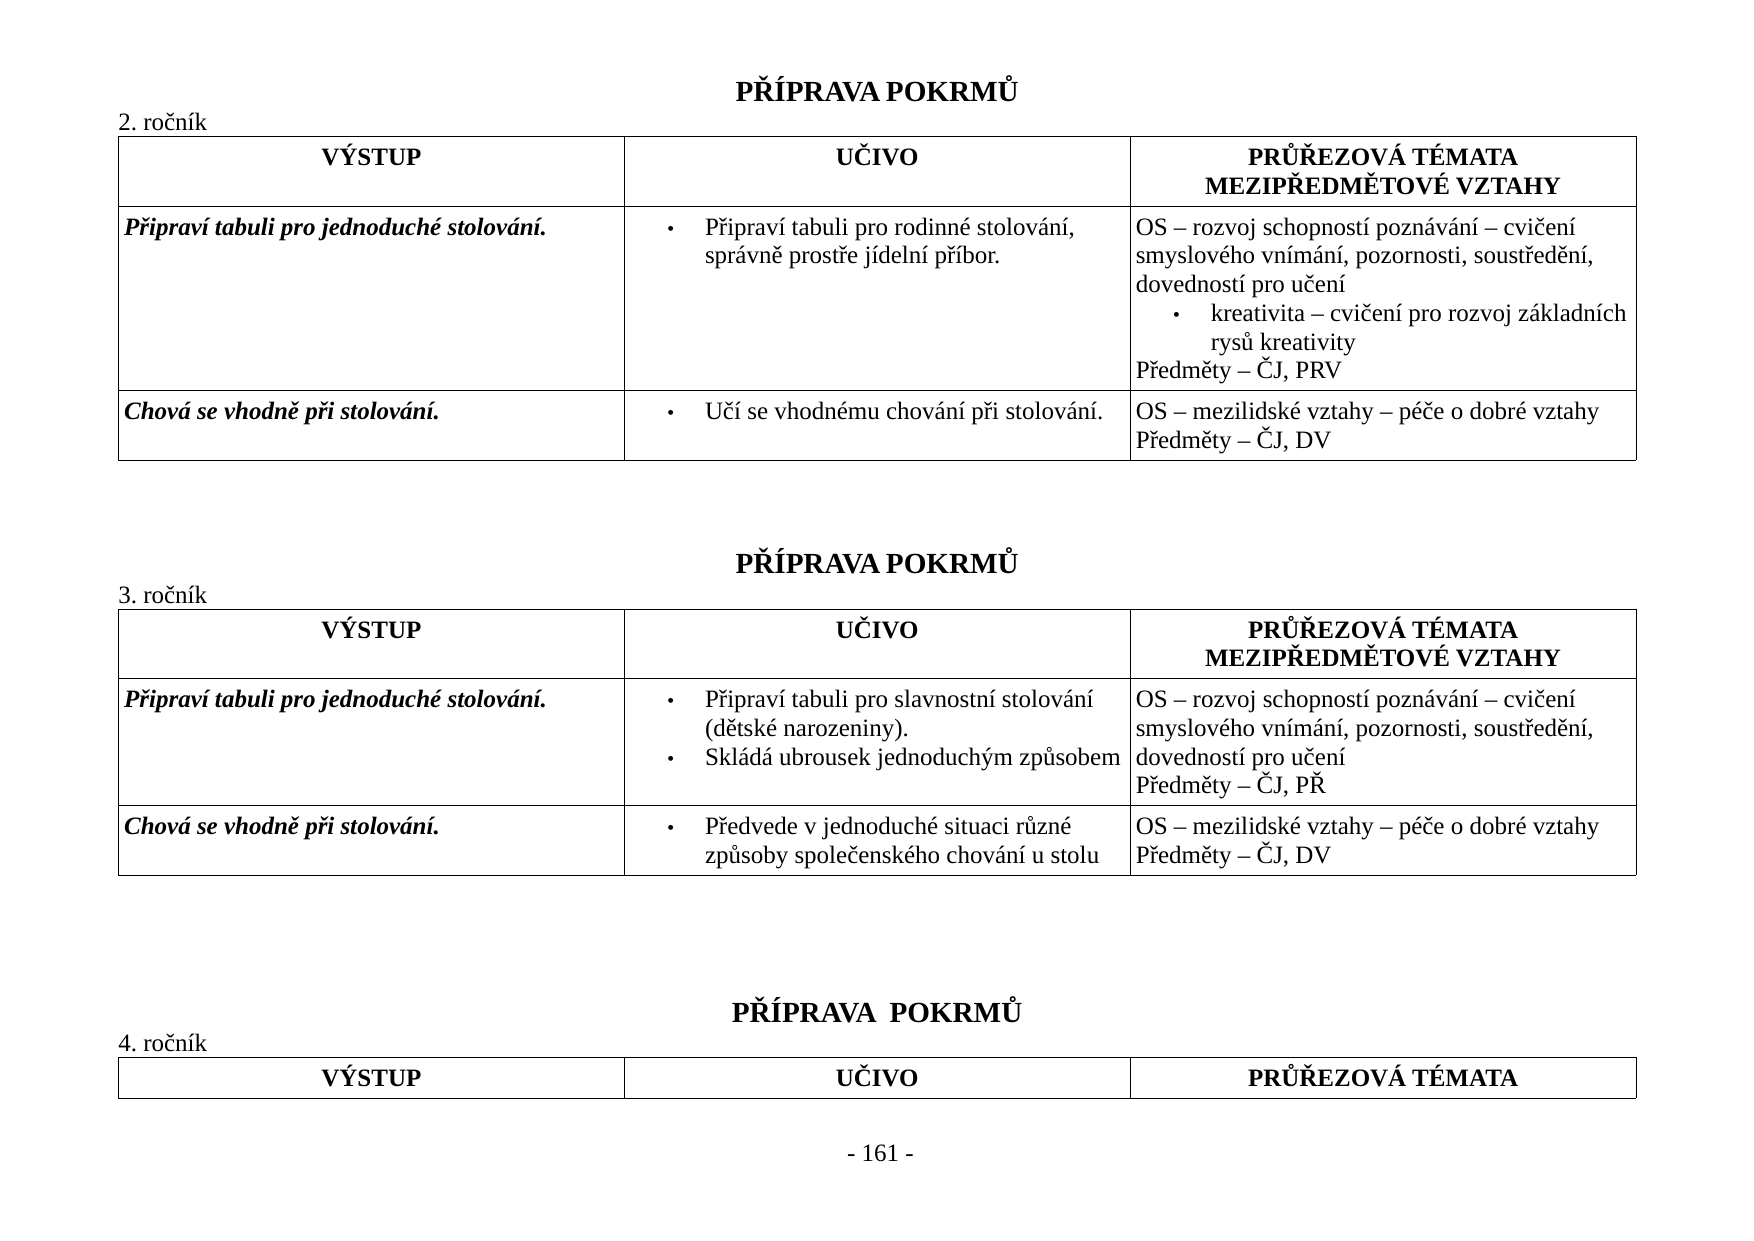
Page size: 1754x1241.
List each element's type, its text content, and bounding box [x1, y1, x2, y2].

table_cell OS – mezilidské vztahy – péče o dobré vztahy Předměty – ČJ, DV [1131, 391, 1636, 459]
table_header VÝSTUP [119, 1058, 624, 1098]
table_header VÝSTUP [119, 137, 624, 206]
table_header VÝSTUP [119, 610, 624, 678]
table_cell Učí se vhodnému chování při stolování. [625, 391, 1130, 459]
text PŘÍPRAVA POKRMŮ [118, 546, 1636, 580]
table_cell Chová se vhodně při stolování. [119, 391, 624, 459]
table_cell OS – mezilidské vztahy – péče o dobré vztahy Předměty – ČJ, DV [1131, 806, 1636, 874]
table_cell Chová se vhodně při stolování. [119, 806, 624, 874]
table_header UČIVO [625, 610, 1130, 678]
table_cell Připraví tabuli pro jednoduché stolování. [119, 207, 624, 390]
table_header PRŮŘEZOVÁ TÉMATA MEZIPŘEDMĚTOVÉ VZTAHY [1131, 137, 1636, 206]
text PŘÍPRAVA POKRMŮ [118, 74, 1636, 107]
table_header PRŮŘEZOVÁ TÉMATA MEZIPŘEDMĚTOVÉ VZTAHY [1131, 610, 1636, 678]
text PŘÍPRAVA POKRMŮ [118, 995, 1636, 1028]
table_cell Předvede v jednoduché situaci různé způsoby společenského chování u stolu [625, 806, 1130, 874]
text 3. ročník [118, 580, 1636, 608]
table_cell OS – rozvoj schopností poznávání – cvičení smyslového vnímání, pozornosti, soustředění, dovedností pro učení kreativita – cvičení pro rozvoj základních rysů kreativity Předměty – ČJ, PRV [1131, 207, 1636, 390]
table_header UČIVO [625, 137, 1130, 206]
table_header UČIVO [625, 1058, 1130, 1098]
table_cell Připraví tabuli pro jednoduché stolování. [119, 679, 624, 805]
table_cell Připraví tabuli pro slavnostní stolování (dětské narozeniny). Skládá ubrousek jednoduchým způsobem [625, 679, 1130, 805]
table_cell Připraví tabuli pro rodinné stolování, správně prostře jídelní příbor. [625, 207, 1130, 390]
text 2. ročník [118, 107, 1636, 136]
table_cell OS – rozvoj schopností poznávání – cvičení smyslového vnímání, pozornosti, soustředění, dovedností pro učení Předměty – ČJ, PŘ [1131, 679, 1636, 805]
text 4. ročník [118, 1028, 1636, 1057]
table_header PRŮŘEZOVÁ TÉMATA [1131, 1058, 1636, 1098]
